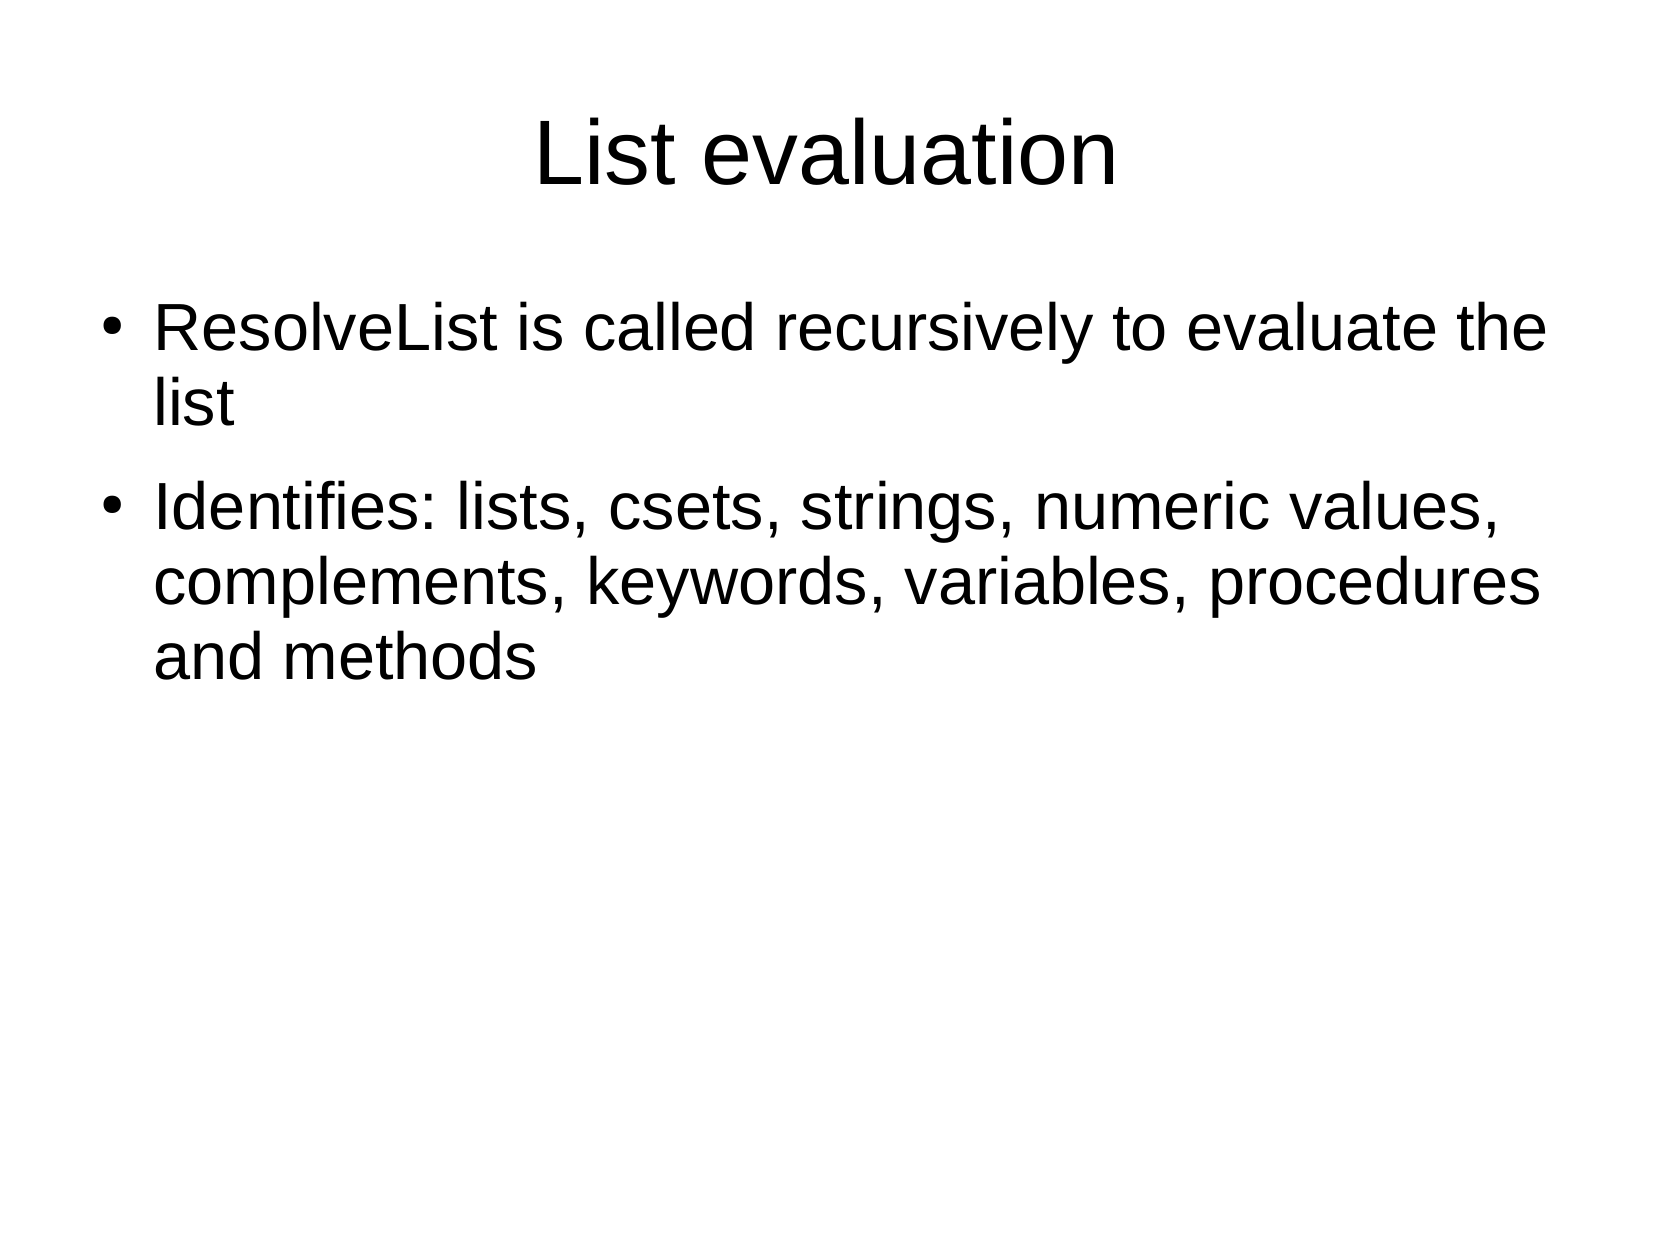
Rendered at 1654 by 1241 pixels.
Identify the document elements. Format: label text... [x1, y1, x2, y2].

title List evaluation [82, 49, 1571, 257]
list ResolveList is called recursively to evaluate the list Identifies: lists, csets, strings, numeric values, complements, keywords, variables, procedures and methods [82, 290, 1571, 1010]
